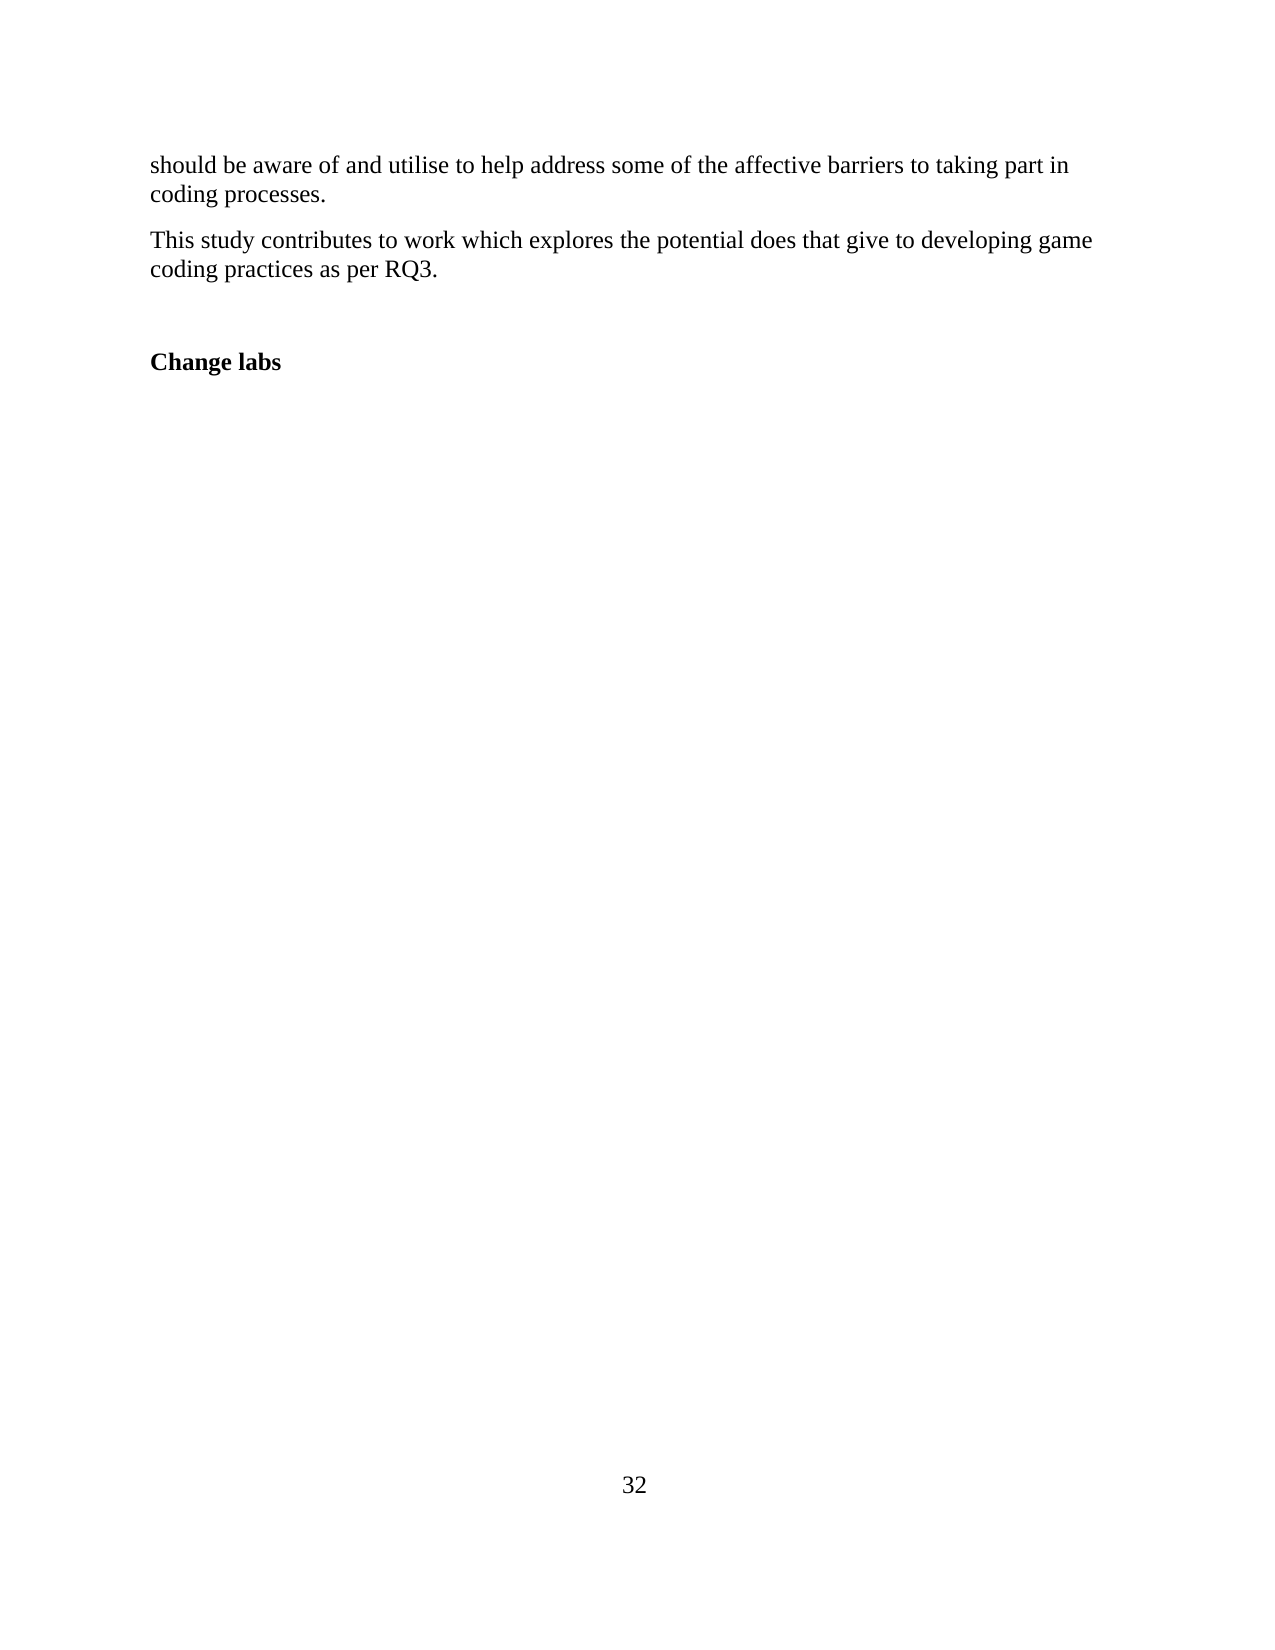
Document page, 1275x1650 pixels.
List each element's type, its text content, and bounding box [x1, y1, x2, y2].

text This study contributes to work which explores the potential does that give to developing game coding practices as per RQ3. [150, 225, 1125, 283]
text Change labs [150, 347, 1125, 376]
text should be aware of and utilise to help address some of the affective barriers to taking part in coding processes. [150, 150, 1125, 207]
